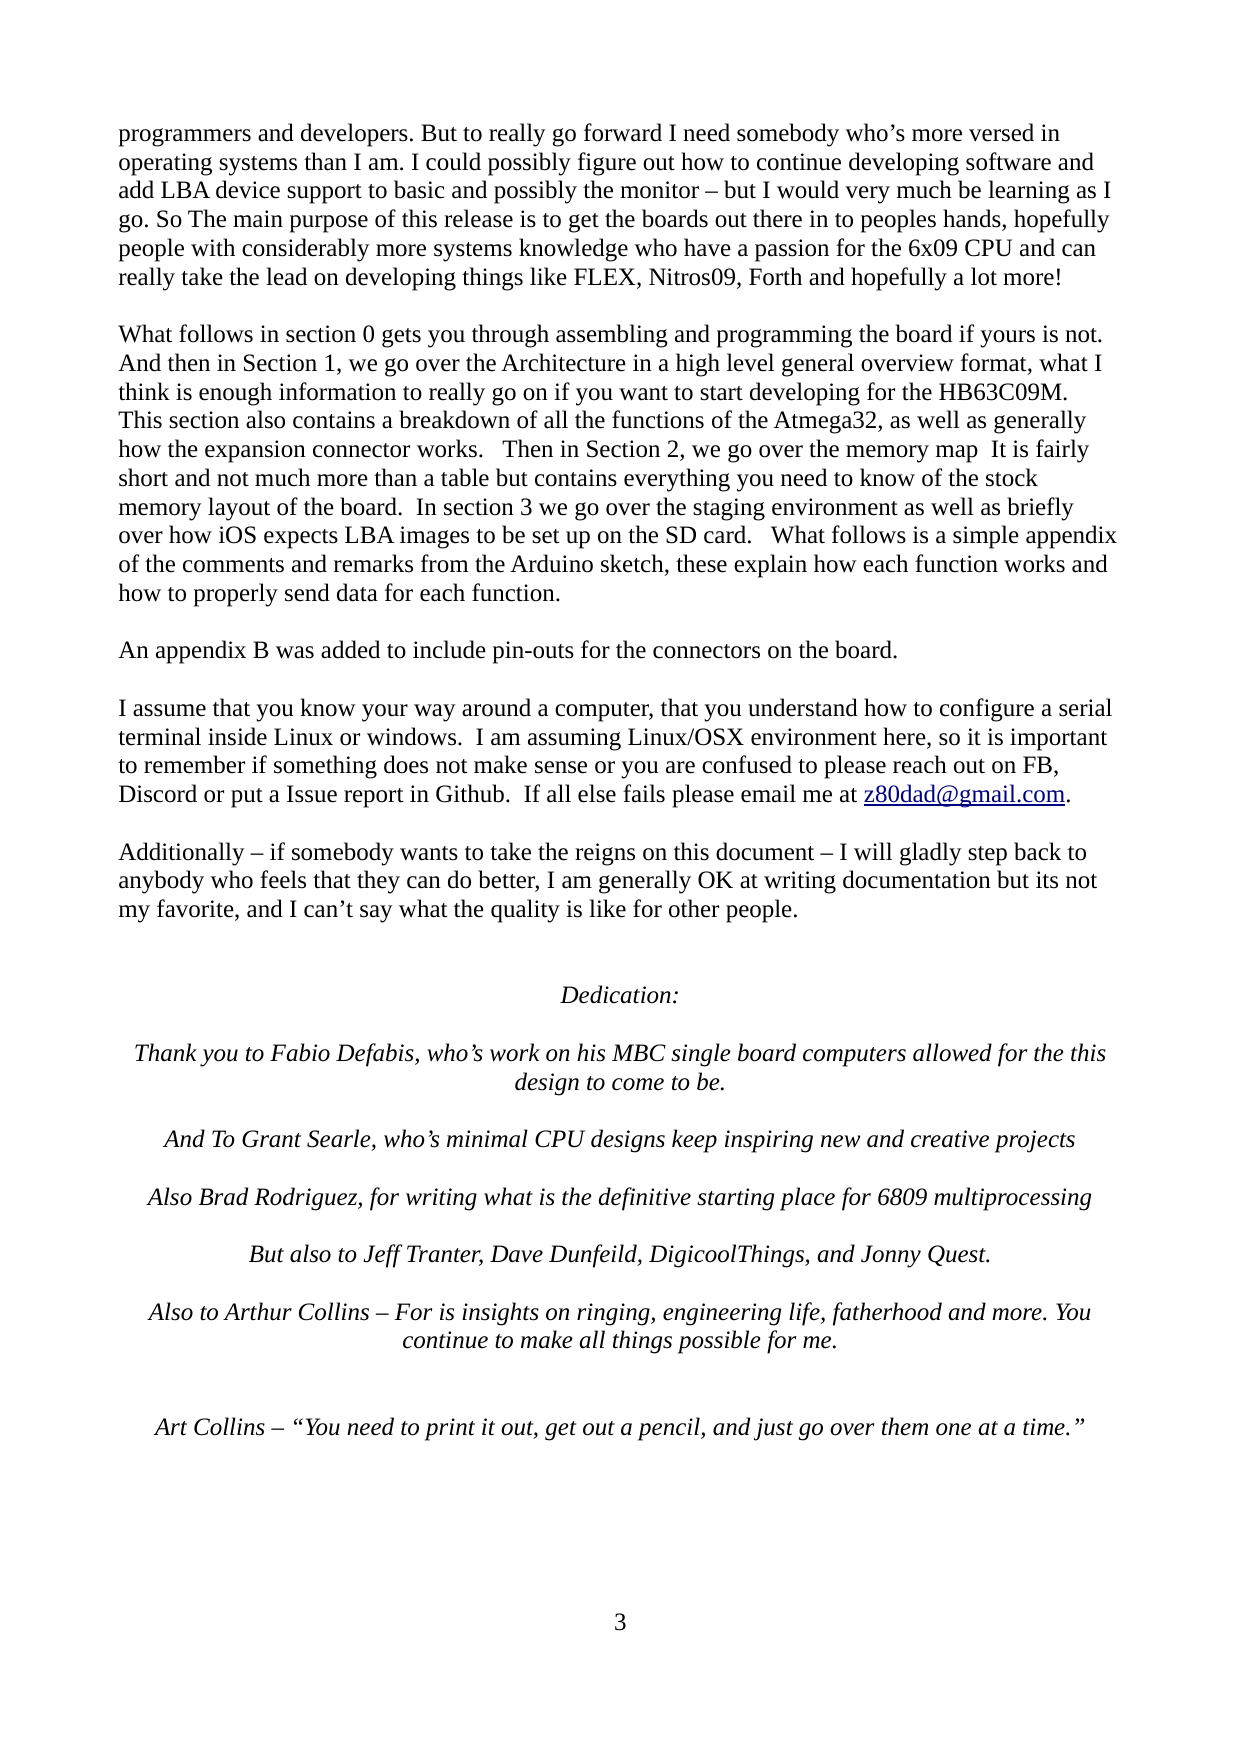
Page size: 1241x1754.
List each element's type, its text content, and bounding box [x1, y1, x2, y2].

text programmers and developers. But to really go forward I need somebody who’s more versed in operating systems than I am. I could possibly figure out how to continue developing software and add LBA device support to basic and possibly the monitor – but I would very much be learning as I go. So The main purpose of this release is to get the boards out there in to peoples hands, hopefully people with considerably more systems knowledge who have a passion for the 6x09 CPU and can really take the lead on developing things like FLEX, Nitros09, Forth and hopefully a lot more! [118, 118, 1122, 291]
text And To Grant Searle, who’s minimal CPU designs keep inspiring new and creative projects [118, 1124, 1122, 1153]
text Dedication: [118, 981, 1122, 1009]
text But also to Jeff Tranter, Dave Dunfeild, DigicoolThings, and Jonny Quest. [118, 1239, 1122, 1268]
text Thank you to Fabio Defabis, who’s work on his MBC single board computers allowed for the this design to come to be. [118, 1038, 1122, 1096]
text What follows in section 0 gets you through assembling and programming the board if yours is not. And then in Section 1, we go over the Architecture in a high level general overview format, what I think is enough information to really go on if you want to start developing for the HB63C09M. This section also contains a breakdown of all the functions of the Atmega32, as well as generally how the expansion connector works. Then in Section 2, we go over the memory map It is fairly short and not much more than a table but contains everything you need to know of the stock memory layout of the board. In section 3 we go over the staging environment as well as briefly over how iOS expects LBA images to be set up on the SD card. What follows is a simple appendix of the comments and remarks from the Arduino sketch, these explain how each function works and how to properly send data for each function. [118, 319, 1122, 607]
text Also Brad Rodriguez, for writing what is the definitive starting place for 6809 multiprocessing [118, 1182, 1122, 1211]
text Also to Arthur Collins – For is insights on ringing, engineering life, fatherhood and more. You continue to make all things possible for me. [118, 1297, 1122, 1354]
text An appendix B was added to include pin-outs for the connectors on the board. [118, 636, 1122, 664]
text Additionally – if somebody wants to take the reigns on this document – I will gladly step back to anybody who feels that they can do better, I am generally OK at writing documentation but its not my favorite, and I can’t say what the quality is like for other people. [118, 837, 1122, 923]
text Art Collins – “You need to print it out, get out a pencil, and just go over them one at a time.” [118, 1412, 1122, 1441]
text I assume that you know your way around a computer, that you understand how to configure a serial terminal inside Linux or windows. I am assuming Linux/OSX environment here, so it is important to remember if something does not make sense or you are confused to please reach out on FB, Discord or put a Issue report in Github. If all else fails please email me at z80dad@gmail.com. [118, 693, 1122, 808]
